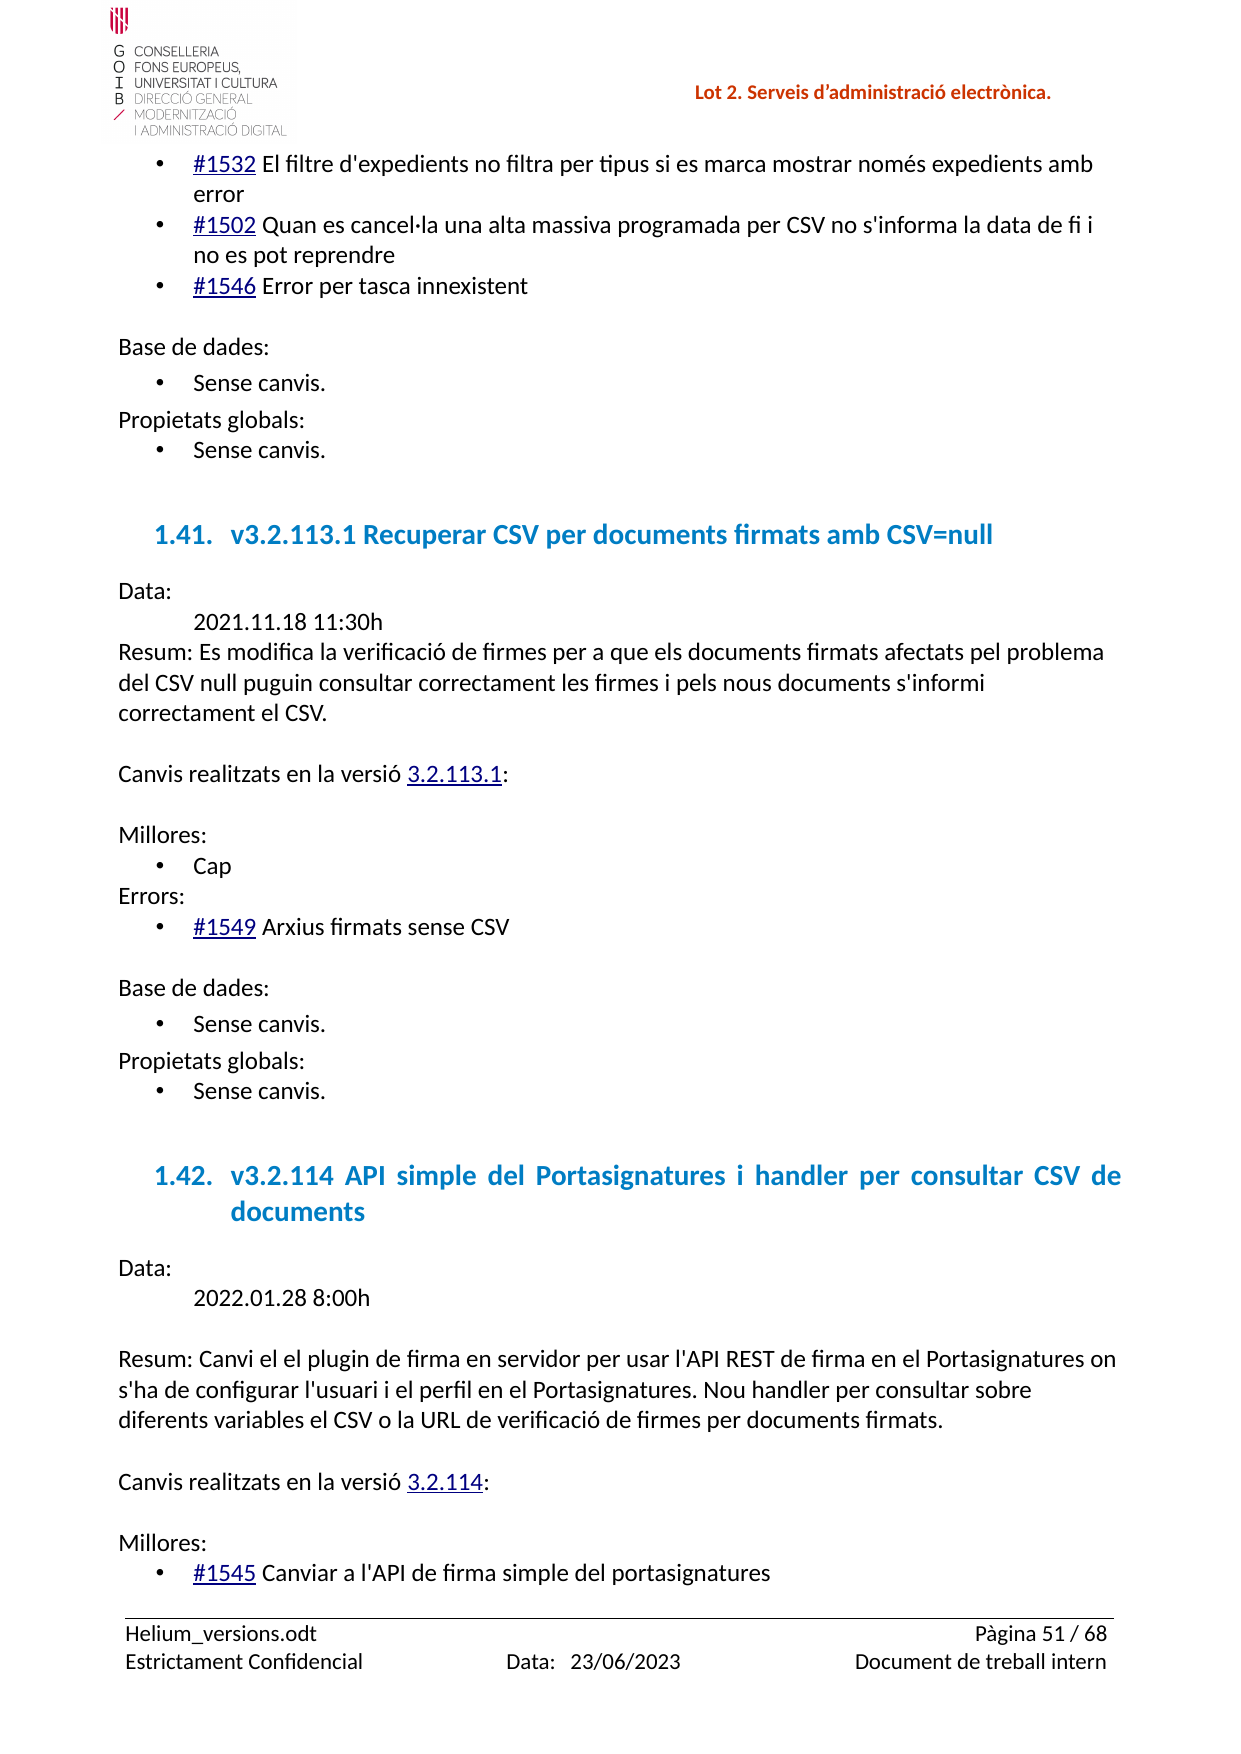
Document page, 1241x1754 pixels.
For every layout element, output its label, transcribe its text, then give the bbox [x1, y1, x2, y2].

list Cap [156, 850, 1122, 880]
text Errors: [118, 880, 1122, 911]
list Sense canvis. [156, 367, 1122, 398]
text Millores: [118, 819, 1122, 850]
text Data: [118, 1252, 1122, 1282]
text Data: [118, 575, 1122, 606]
text Resum: Canvi el el plugin de firma en servidor per usar l'API REST de firma en el Portasignatures on s'ha de configurar l'usuari i el perfil en el Portasignatures. Nou handler per consultar sobre diferents variables el CSV o la URL de verificació de firmes per documents firmats. [118, 1343, 1122, 1435]
subtitle v3.2.114 API simple del Portasignatures i handler per consultar CSV de documents [153, 1157, 1122, 1228]
text 2021.11.18 11:30h [118, 606, 1122, 636]
list #1546 Error per tasca innexistent [156, 270, 1122, 300]
text Propietats globals: [118, 404, 1122, 434]
list #1502 Quan es cancel·la una alta massiva programada per CSV no s'informa la data de fi i no es pot reprendre [156, 209, 1122, 270]
text Base de dades: [118, 331, 1122, 361]
list #1532 El filtre d'expedients no filtra per tipus si es marca mostrar només expedients amb error [156, 148, 1122, 209]
picture [100, 0, 297, 144]
text Millores: [118, 1527, 1122, 1557]
text Base de dades: [118, 972, 1122, 1002]
text Canvis realitzats en la versió 3.2.113.1: [118, 758, 1122, 789]
subtitle v3.2.113.1 Recuperar CSV per documents firmats amb CSV=null [153, 516, 1122, 552]
list Sense canvis. [156, 1008, 1122, 1039]
list Sense canvis. [156, 1075, 1122, 1106]
text Canvis realitzats en la versió 3.2.114: [118, 1466, 1122, 1496]
list Sense canvis. [156, 434, 1122, 465]
text Propietats globals: [118, 1045, 1122, 1075]
text Resum: Es modifica la verificació de firmes per a que els documents firmats afectats pel problema del CSV null puguin consultar correctament les firmes i pels nous documents s'informi correctament el CSV. [118, 636, 1122, 728]
list #1545 Canviar a l'API de firma simple del portasignatures [156, 1557, 1122, 1588]
text 2022.01.28 8:00h [118, 1282, 1122, 1313]
list #1549 Arxius firmats sense CSV [156, 911, 1122, 941]
